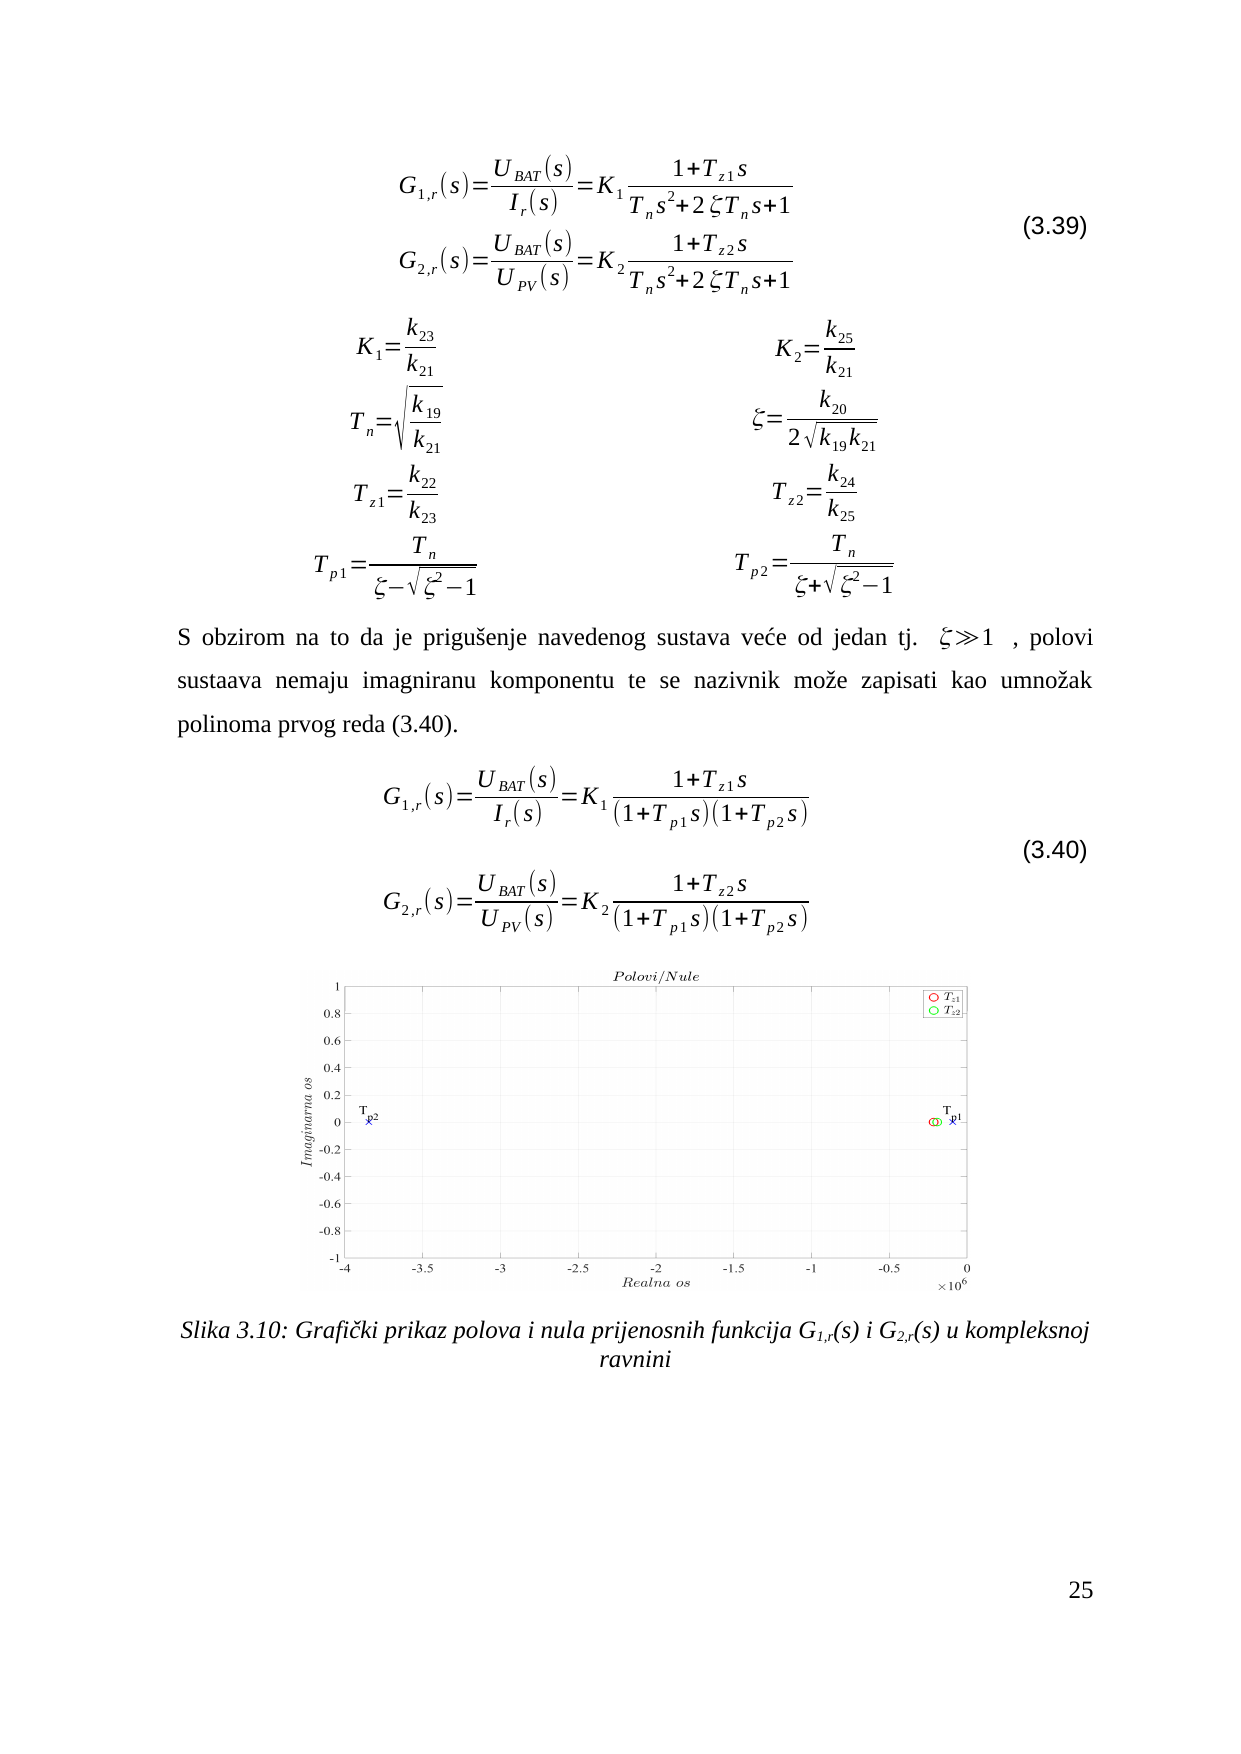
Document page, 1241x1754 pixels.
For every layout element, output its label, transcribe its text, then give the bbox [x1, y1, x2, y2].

table_header [177, 147, 1015, 308]
table_header (3.39) [1015, 147, 1093, 308]
table_header [177, 758, 1015, 946]
table_cell [177, 308, 614, 610]
text S obzirom na to da je prigušenje navedenog sustava veće od jedan tj., polovi sustaava nemaju imagniranu komponentu te se nazivnik može zapisati kao umnožak polinoma prvog reda (3.40). [177, 622, 1093, 737]
picture [300, 970, 971, 1291]
text Slika 3.10: Grafički prikaz polova i nula prijenosnih funkcija G1,r(s) i G2,r(s) u kompleksnoj ravnini [177, 1316, 1093, 1373]
table_cell [1015, 308, 1093, 610]
table_header (3.40) [1015, 758, 1093, 946]
table_cell [615, 308, 1015, 610]
